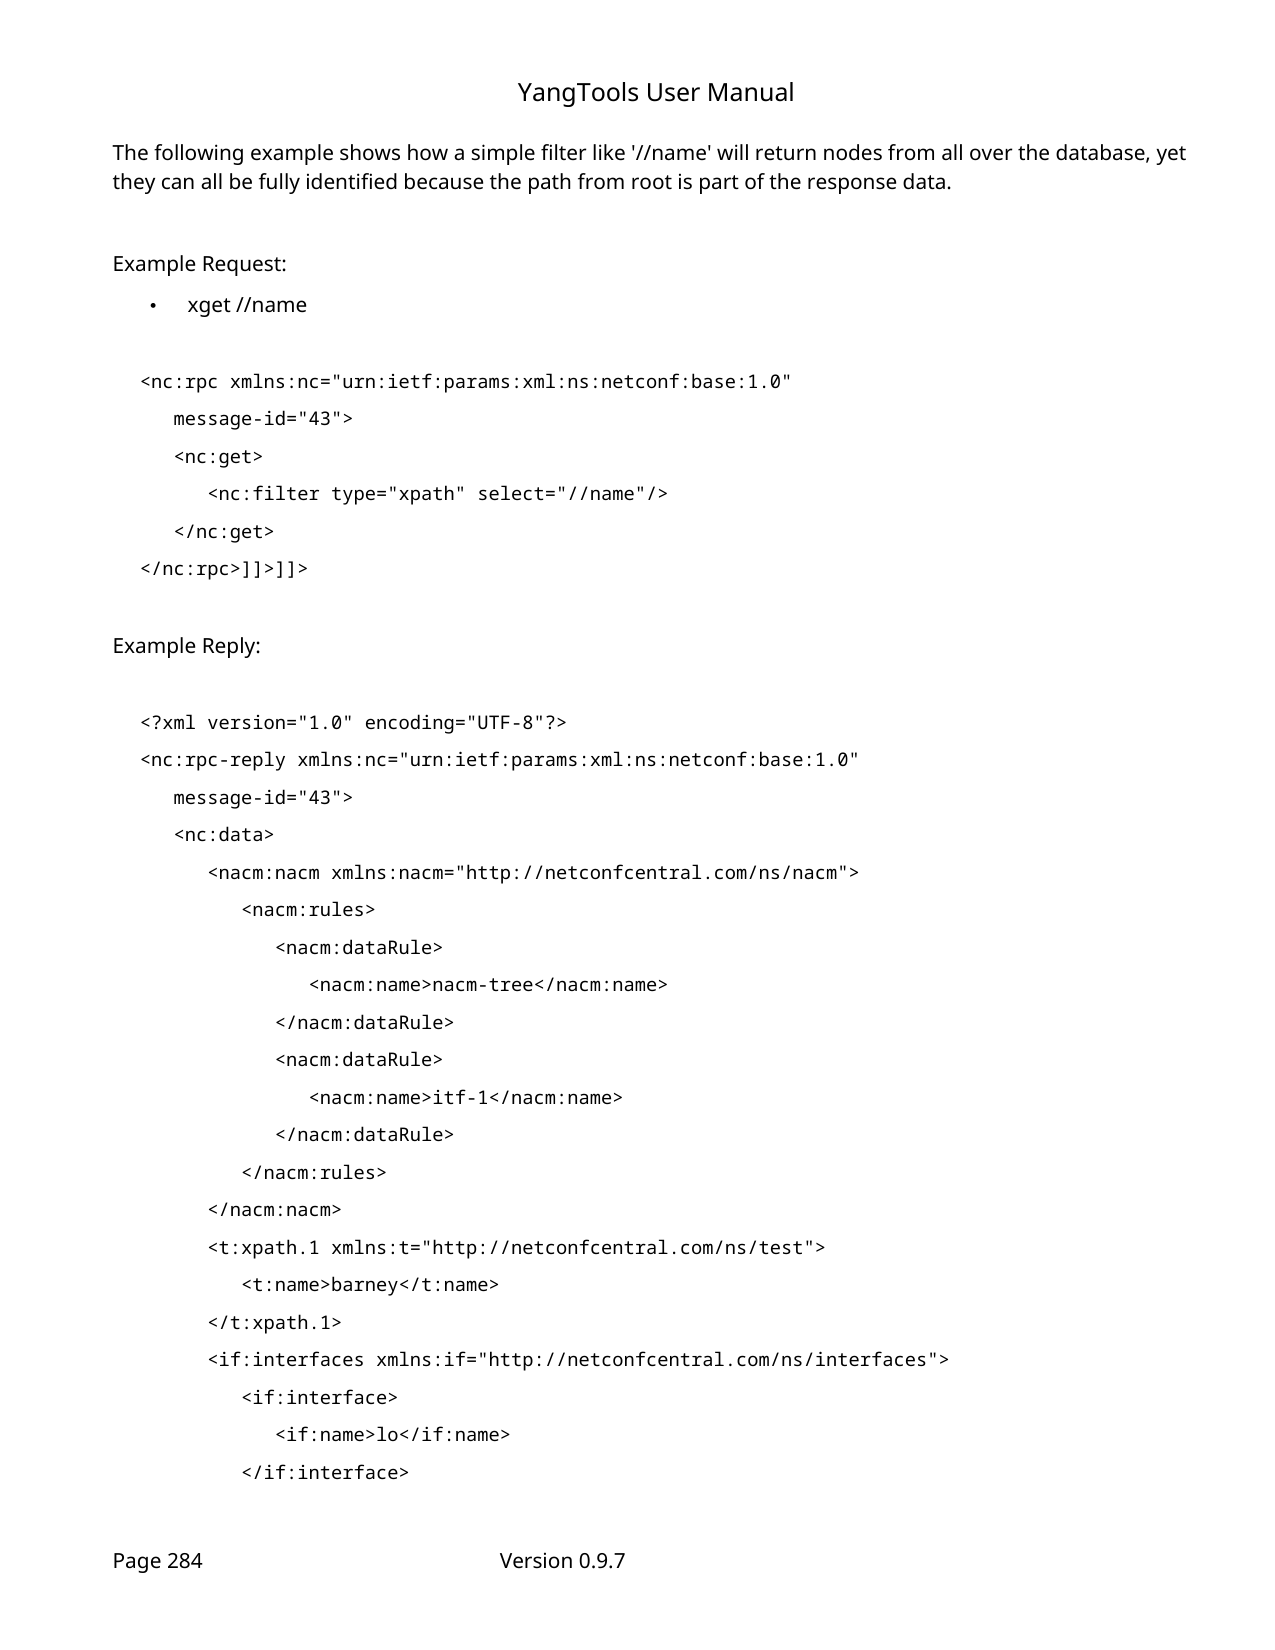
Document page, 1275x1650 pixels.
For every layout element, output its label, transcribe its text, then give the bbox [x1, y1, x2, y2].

text </nacm:dataRule> [139, 1122, 1200, 1147]
text </if:interface> [139, 1459, 1200, 1485]
list xget //name [150, 290, 1200, 318]
text <if:interface> [139, 1384, 1200, 1410]
text </nc:rpc>]]>]]> [139, 556, 1200, 581]
text The following example shows how a simple filter like '//name' will return nodes from all over the database, yet they can all be fully identified because the path from root is part of the response data. [112, 138, 1200, 195]
text <nacm:name>itf-1</nacm:name> [139, 1084, 1200, 1110]
text <t:name>barney</t:name> [139, 1272, 1200, 1297]
text <nacm:nacm xmlns:nacm="http://netconfcentral.com/ns/nacm"> [139, 859, 1200, 885]
text <nacm:dataRule> [139, 934, 1200, 960]
text <nacm:rules> [139, 897, 1200, 922]
text Example Request: [112, 249, 1200, 277]
text </nacm:rules> [139, 1159, 1200, 1185]
text message-id="43"> [139, 784, 1200, 810]
text <nc:rpc-reply xmlns:nc="urn:ietf:params:xml:ns:netconf:base:1.0" [139, 747, 1200, 772]
text <if:name>lo</if:name> [139, 1422, 1200, 1447]
text <nc:data> [139, 822, 1200, 847]
text </nacm:nacm> [139, 1197, 1200, 1222]
text Example Reply: [112, 631, 1200, 659]
text <nc:filter type="xpath" select="//name"/> [139, 481, 1200, 506]
text <if:interfaces xmlns:if="http://netconfcentral.com/ns/interfaces"> [139, 1347, 1200, 1372]
text <nc:rpc xmlns:nc="urn:ietf:params:xml:ns:netconf:base:1.0" [139, 368, 1200, 394]
text </nacm:dataRule> [139, 1009, 1200, 1035]
text <nacm:dataRule> [139, 1047, 1200, 1072]
text </nc:get> [139, 518, 1200, 544]
text <t:xpath.1 xmlns:t="http://netconfcentral.com/ns/test"> [139, 1234, 1200, 1260]
text </t:xpath.1> [139, 1309, 1200, 1335]
text <nc:get> [139, 443, 1200, 469]
text <nacm:name>nacm-tree</nacm:name> [139, 972, 1200, 997]
text message-id="43"> [139, 406, 1200, 431]
text <?xml version="1.0" encoding="UTF-8"?> [139, 709, 1200, 735]
